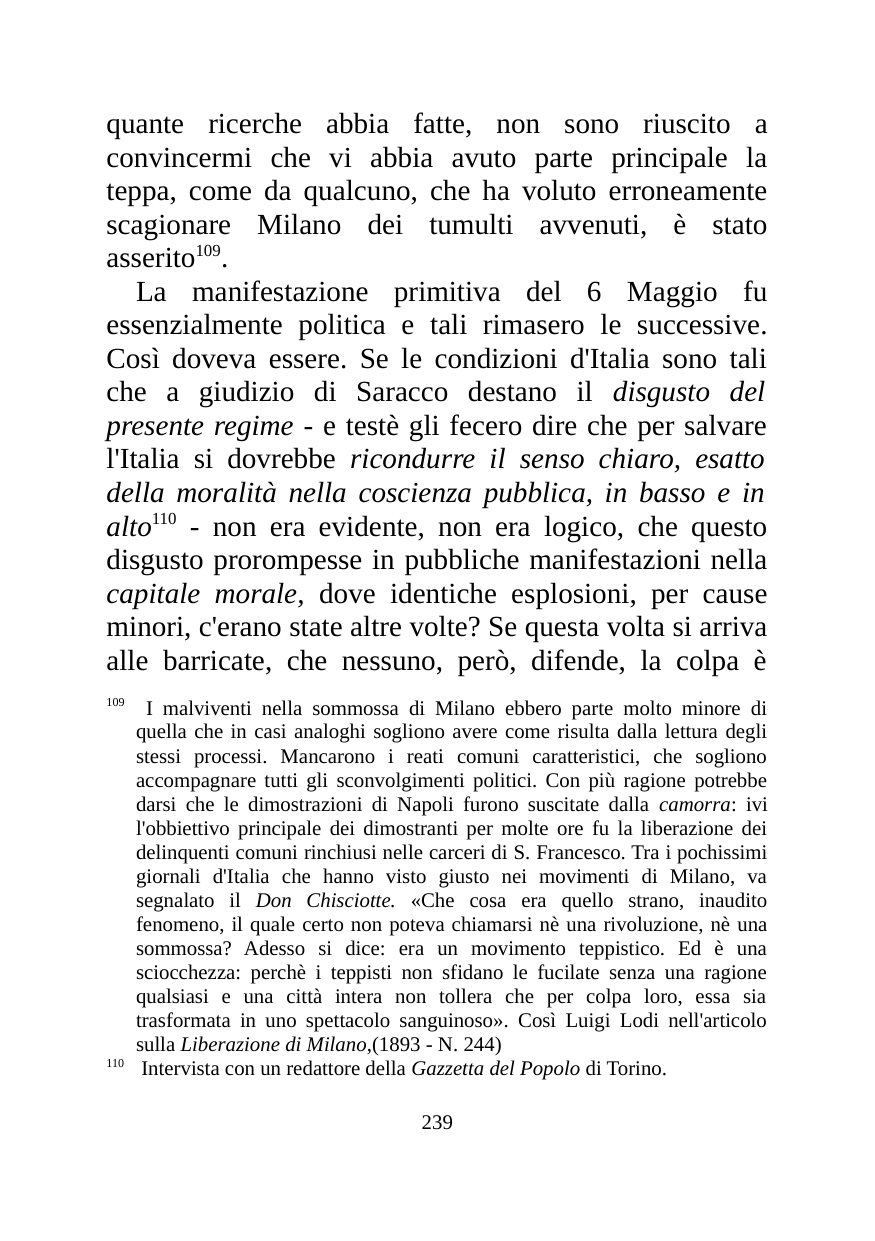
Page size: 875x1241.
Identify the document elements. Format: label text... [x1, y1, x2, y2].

text La manifestazione primitiva del 6 Maggio fu essenzialmente politica e tali rimasero le successive. Così doveva essere. Se le condizioni d'Italia sono tali che a giudizio di Saracco destano il disgusto del presente regime - e testè gli fecero dire che per salvare l'Italia si dovrebbe ricondurre il senso chiaro, esatto della moralità nella coscienza pubblica, in basso e in alto - non era evidente, non era logico, che questo disgusto prorompesse in pubbliche manifestazioni nella capitale morale, dove identiche esplosioni, per cause minori, c'erano state altre volte? Se questa volta si arriva alle barricate, che nessuno, però, difende, la colpa è [106, 274, 768, 676]
text I malviventi nella sommossa di Milano ebbero parte molto minore di quella che in casi analoghi sogliono avere come risulta dalla lettura degli stessi processi. Mancarono i reati comuni caratteristici, che sogliono accompagnare tutti gli sconvolgimenti politici. Con più ragione potrebbe darsi che le dimostrazioni di Napoli furono suscitate dalla camorra: ivi l'obbiettivo principale dei dimostranti per molte ore fu la liberazione dei delinquenti comuni rinchiusi nelle carceri di S. Francesco. Tra i pochissimi giornali d'Italia che hanno visto giusto nei movimenti di Milano, va segnalato il Don Chisciotte. «Che cosa era quello strano, inaudito fenomeno, il quale certo non poteva chiamarsi nè una rivoluzione, nè una sommossa? Adesso si dice: era un movimento teppistico. Ed è una sciocchezza: perchè i teppisti non sfidano le fucilate senza una ragione qualsiasi e una città intera non tollera che per colpa loro, essa sia trasformata in uno spettacolo sanguinoso». Così Luigi Lodi nell'articolo sulla Liberazione di Milano,(1893 - N. 244) [106, 695, 768, 1056]
text Intervista con un redattore della Gazzetta del Popolo di Torino. [106, 1056, 768, 1080]
text quante ricerche abbia fatte, non sono riuscito a convincermi che vi abbia avuto parte principale la teppa, come da qualcuno, che ha voluto erroneamente scagionare Milano dei tumulti avvenuti, è stato asserito. [106, 106, 768, 274]
